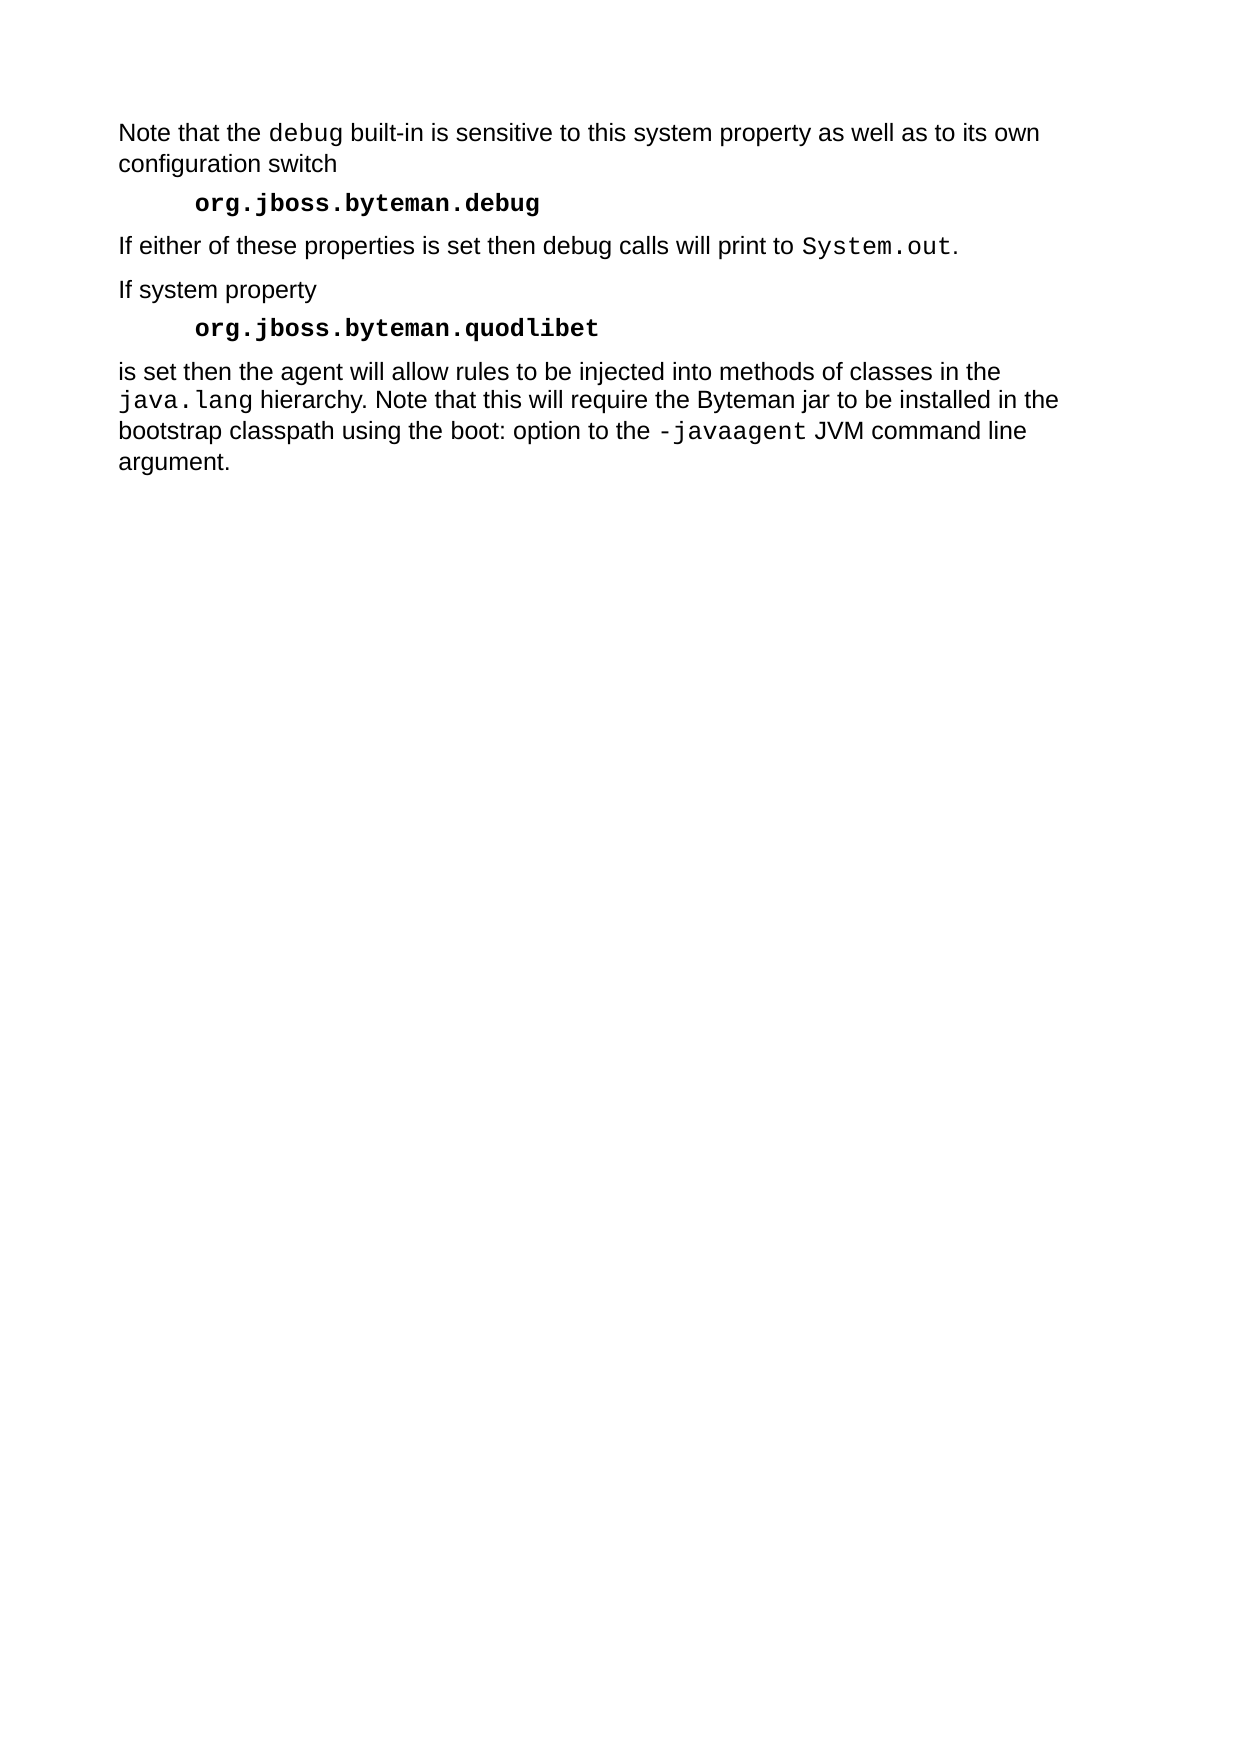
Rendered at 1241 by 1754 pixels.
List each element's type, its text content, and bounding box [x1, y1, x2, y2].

text Note that the debug built-in is sensitive to this system property as well as to its own configuration switch [118, 118, 1122, 178]
text If system property [118, 274, 1122, 303]
text If either of these properties is set then debug calls will print to System.out. [118, 231, 1122, 262]
text org.jboss.byteman.quodlibet [194, 316, 1122, 344]
text is set then the agent will allow rules to be injected into methods of classes in the java.lang hierarchy. Note that this will require the Byteman jar to be installed in the bootstrap classpath using the boot: option to the -javaagent JVM command line argument. [118, 357, 1122, 476]
text org.jboss.byteman.debug [194, 190, 1122, 219]
